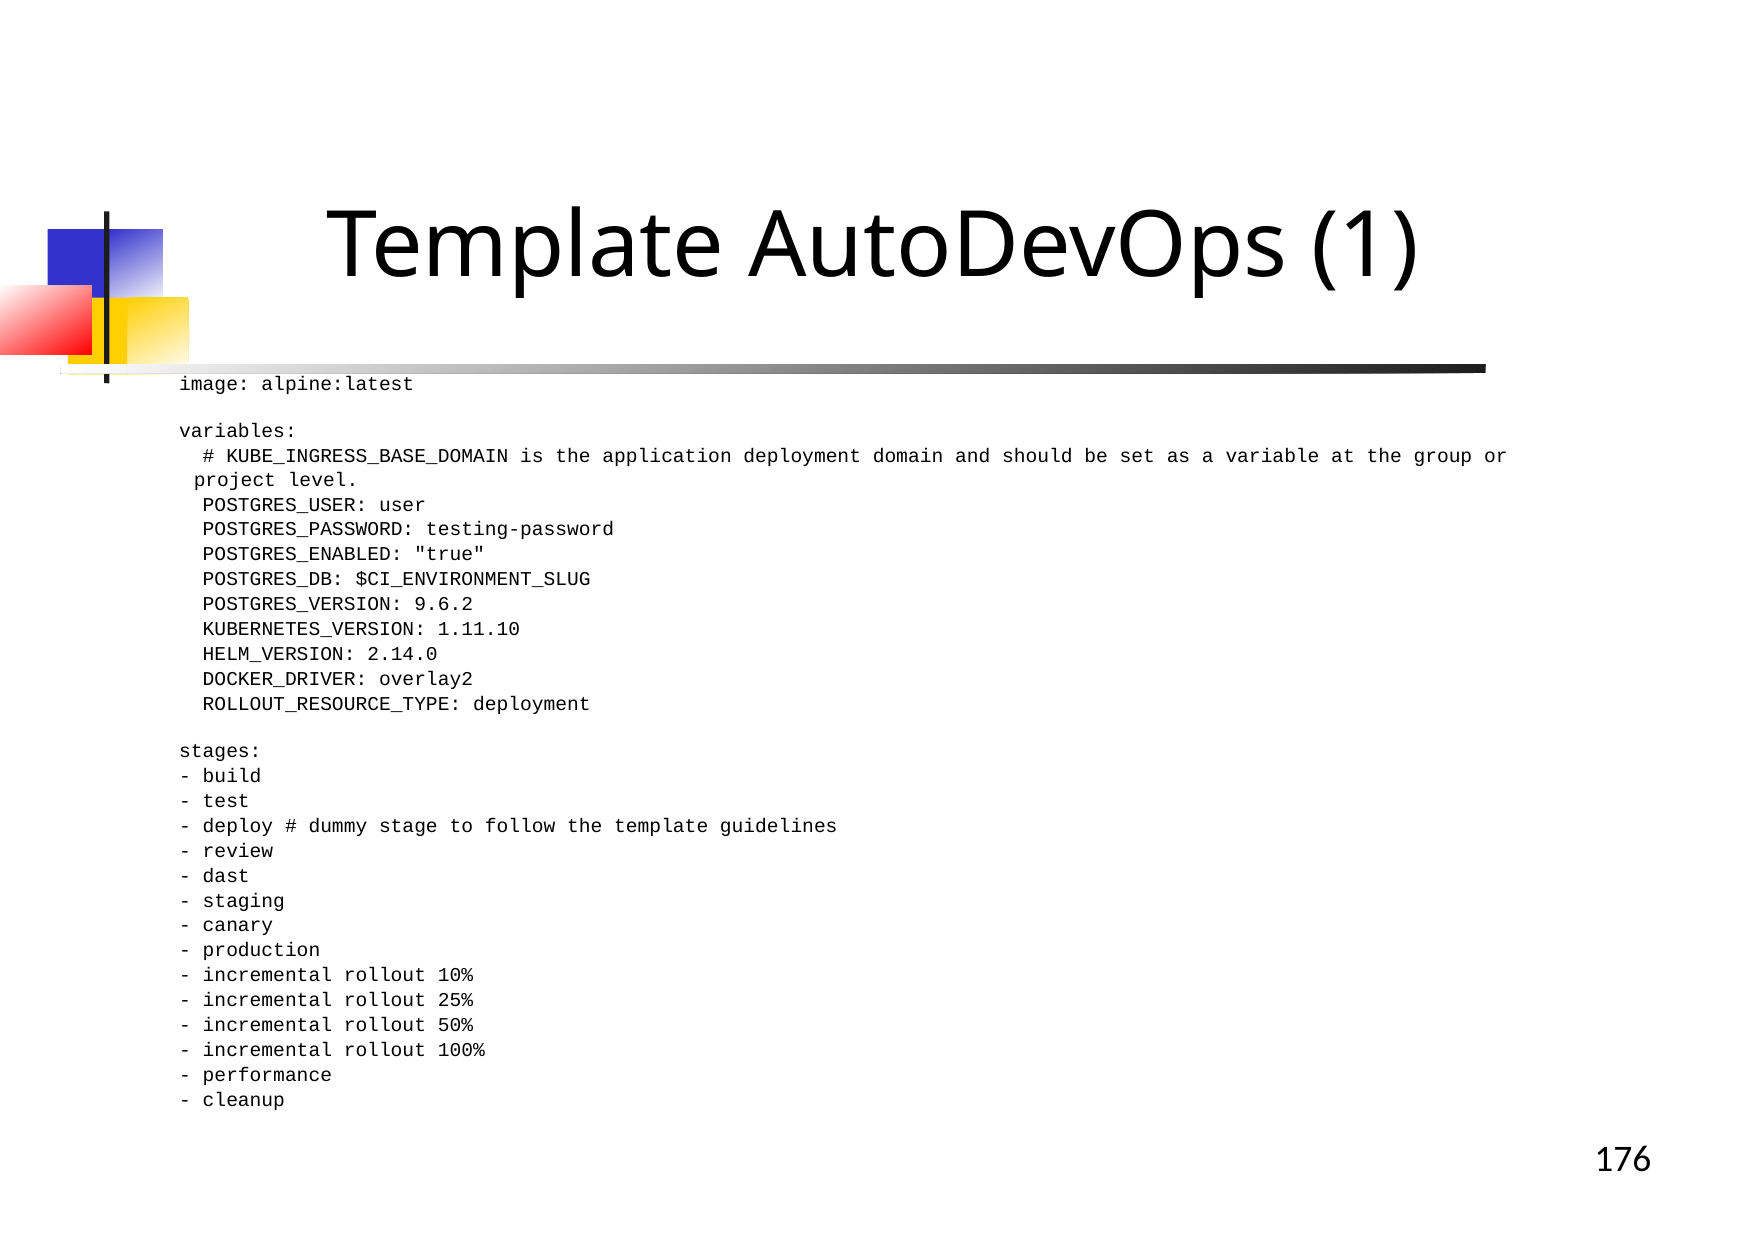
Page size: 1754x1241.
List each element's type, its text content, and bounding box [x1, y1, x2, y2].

list image: alpine:latest variables: # KUBE_INGRESS_BASE_DOMAIN is the application deployment domain and should be set as a variable at the group or project level. POSTGRES_USER: user POSTGRES_PASSWORD: testing-password POSTGRES_ENABLED: "true" POSTGRES_DB: $CI_ENVIRONMENT_SLUG POSTGRES_VERSION: 9.6.2 KUBERNETES_VERSION: 1.11.10 HELM_VERSION: 2.14.0 DOCKER_DRIVER: overlay2 ROLLOUT_RESOURCE_TYPE: deployment stages: - build - test - deploy # dummy stage to follow the template guidelines - review - dast - staging - canary - production - incremental rollout 10% - incremental rollout 25% - incremental rollout 50% - incremental rollout 100% - performance - cleanup [179, 371, 1567, 1134]
title Template AutoDevOps (1) [179, 139, 1567, 351]
